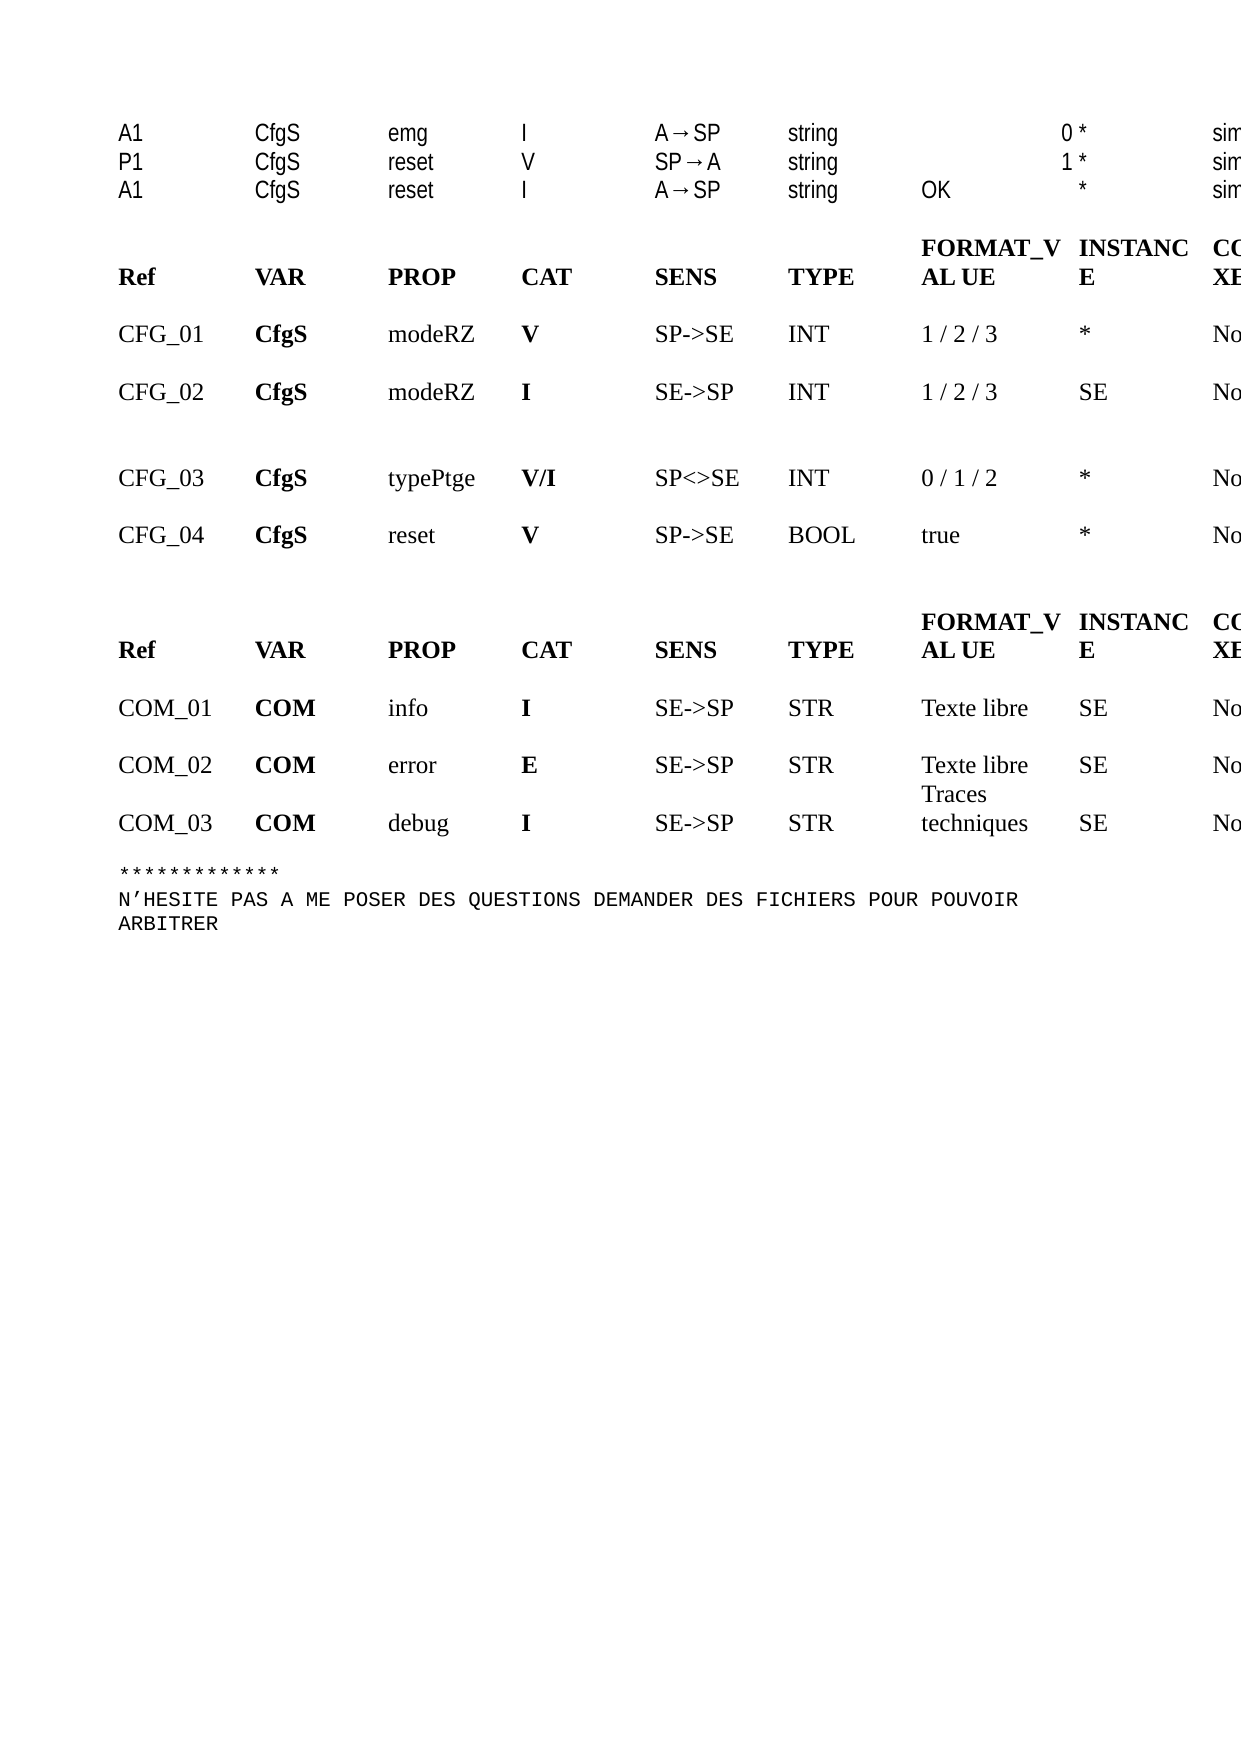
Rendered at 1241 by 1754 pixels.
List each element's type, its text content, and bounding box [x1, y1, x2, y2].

table_cell I [518, 118, 651, 147]
table_cell * [1076, 492, 1209, 549]
table_cell INSTANCE [1076, 233, 1209, 290]
table_cell [115, 578, 251, 607]
table_cell CfgS [251, 175, 385, 204]
table_cell STR [785, 722, 918, 779]
table_cell [518, 578, 651, 607]
table_cell SENS [651, 607, 785, 664]
table_cell [251, 578, 385, 607]
table_cell A→SP [651, 175, 785, 204]
table_cell [518, 549, 651, 578]
table_cell Non [1209, 779, 1240, 837]
table_cell [651, 549, 785, 578]
table_cell INSTANCE [1076, 607, 1209, 664]
table_cell I [518, 664, 651, 722]
table_cell [1209, 578, 1240, 607]
table_cell CfgS [251, 147, 385, 175]
table_cell [785, 549, 918, 578]
table_cell [385, 549, 518, 578]
table_cell Non [1209, 664, 1240, 722]
table_cell SE->SP [651, 722, 785, 779]
table_cell CfgS [251, 405, 385, 492]
table_cell SE->SP [651, 664, 785, 722]
table_cell SE [1076, 348, 1209, 405]
table_cell string [785, 175, 918, 204]
table_cell V [518, 290, 651, 348]
table_cell VAR [251, 607, 385, 664]
table_cell reset [385, 492, 518, 549]
table_cell [651, 578, 785, 607]
table_cell [785, 204, 918, 233]
table_cell INT [785, 290, 918, 348]
table_cell CfgS [251, 118, 385, 147]
table_cell COM [251, 779, 385, 837]
table_cell OK [918, 175, 1076, 204]
table_cell CfgS [251, 290, 385, 348]
table_cell [918, 578, 1076, 607]
table_cell STR [785, 664, 918, 722]
table_cell COM [251, 664, 385, 722]
table_cell string [785, 118, 918, 147]
table_cell [115, 204, 251, 233]
text ************* N’HESITE PAS A ME POSER DES QUESTIONS DEMANDER DES FICHIERS POUR POUVOIR ARBITRER [118, 865, 1122, 936]
table_cell [918, 549, 1076, 578]
table_cell A1 [115, 175, 251, 204]
table_cell [1076, 549, 1209, 578]
table_cell info [385, 664, 518, 722]
table_cell INT [785, 348, 918, 405]
table_cell [785, 578, 918, 607]
table_cell BOOL [785, 492, 918, 549]
table_cell SP→A [651, 147, 785, 175]
table_cell [1209, 549, 1240, 578]
table_cell SE [1076, 664, 1209, 722]
table_cell COM_02 [115, 722, 251, 779]
table_cell debug [385, 779, 518, 837]
table_cell Traces techniques [918, 779, 1076, 837]
table_cell STR [785, 779, 918, 837]
table_cell CFG_02 [115, 348, 251, 405]
table_cell * [1076, 118, 1209, 147]
table_cell V [518, 492, 651, 549]
table_cell SE->SP [651, 779, 785, 837]
table_cell V/I [518, 405, 651, 492]
table_cell COMPLEXE [1209, 233, 1240, 290]
table_cell VAR [251, 233, 385, 290]
table_cell [518, 204, 651, 233]
table_cell [385, 204, 518, 233]
table_cell 1 / 2 / 3 [918, 290, 1076, 348]
table_cell COM_01 [115, 664, 251, 722]
table_cell TYPE [785, 233, 918, 290]
table_cell Texte libre [918, 722, 1076, 779]
table_cell SE [1076, 722, 1209, 779]
table_cell TYPE [785, 607, 918, 664]
table_cell CfgS [251, 492, 385, 549]
table_cell I [518, 779, 651, 837]
table_cell Non [1209, 722, 1240, 779]
table_cell [115, 549, 251, 578]
table_cell typePtge [385, 405, 518, 492]
table_cell SENS [651, 233, 785, 290]
table_cell SP<>SE [651, 405, 785, 492]
table_cell CfgS [251, 348, 385, 405]
table_cell 1 / 2 / 3 [918, 348, 1076, 405]
table_cell V [518, 147, 651, 175]
table_cell 1 [918, 147, 1076, 175]
table_cell P1 [115, 147, 251, 175]
table_cell Ref [115, 607, 251, 664]
table_cell SP->SE [651, 290, 785, 348]
table_cell Texte libre [918, 664, 1076, 722]
table_cell SE [1076, 779, 1209, 837]
table_cell modeRZ [385, 290, 518, 348]
table_cell [385, 578, 518, 607]
table_cell CAT [518, 607, 651, 664]
table_cell Non [1209, 348, 1240, 405]
table_cell CAT [518, 233, 651, 290]
table_cell SE->SP [651, 348, 785, 405]
table_cell Non [1209, 290, 1240, 348]
table_cell Non [1209, 405, 1240, 492]
table_cell CFG_03 [115, 405, 251, 492]
table_cell 0 / 1 / 2 [918, 405, 1076, 492]
table_cell string [785, 147, 918, 175]
table_cell FORMAT_VAL UE [918, 607, 1076, 664]
table_cell Ref [115, 233, 251, 290]
table_cell CFG_04 [115, 492, 251, 549]
table_cell SP->SE [651, 492, 785, 549]
table_cell 0 [918, 118, 1076, 147]
table_cell A→SP [651, 118, 785, 147]
table_cell * [1076, 147, 1209, 175]
table_cell COM [251, 722, 385, 779]
table_cell true [918, 492, 1076, 549]
table_cell [251, 204, 385, 233]
table_cell CFG_01 [115, 290, 251, 348]
table_cell [1209, 204, 1240, 233]
table_cell PROP [385, 233, 518, 290]
table_cell A1 [115, 118, 251, 147]
table_cell COMPLEXE [1209, 607, 1240, 664]
table_cell [1076, 578, 1209, 607]
table_cell reset [385, 175, 518, 204]
table_cell * [1076, 405, 1209, 492]
table_cell E [518, 722, 651, 779]
table_cell simple [1209, 175, 1240, 204]
table_cell [651, 204, 785, 233]
table_cell I [518, 175, 651, 204]
table_cell reset [385, 147, 518, 175]
table_cell * [1076, 290, 1209, 348]
table_cell emg [385, 118, 518, 147]
table_cell simple [1209, 147, 1240, 175]
table_cell FORMAT_VAL UE [918, 233, 1076, 290]
table_cell error [385, 722, 518, 779]
table_cell Non [1209, 492, 1240, 549]
table_cell COM_03 [115, 779, 251, 837]
table_cell * [1076, 175, 1209, 204]
table_cell simple [1209, 118, 1240, 147]
table_cell I [518, 348, 651, 405]
table_cell INT [785, 405, 918, 492]
table_cell [251, 549, 385, 578]
table_cell PROP [385, 607, 518, 664]
table_cell modeRZ [385, 348, 518, 405]
table_cell [918, 204, 1076, 233]
table_cell [1076, 204, 1209, 233]
